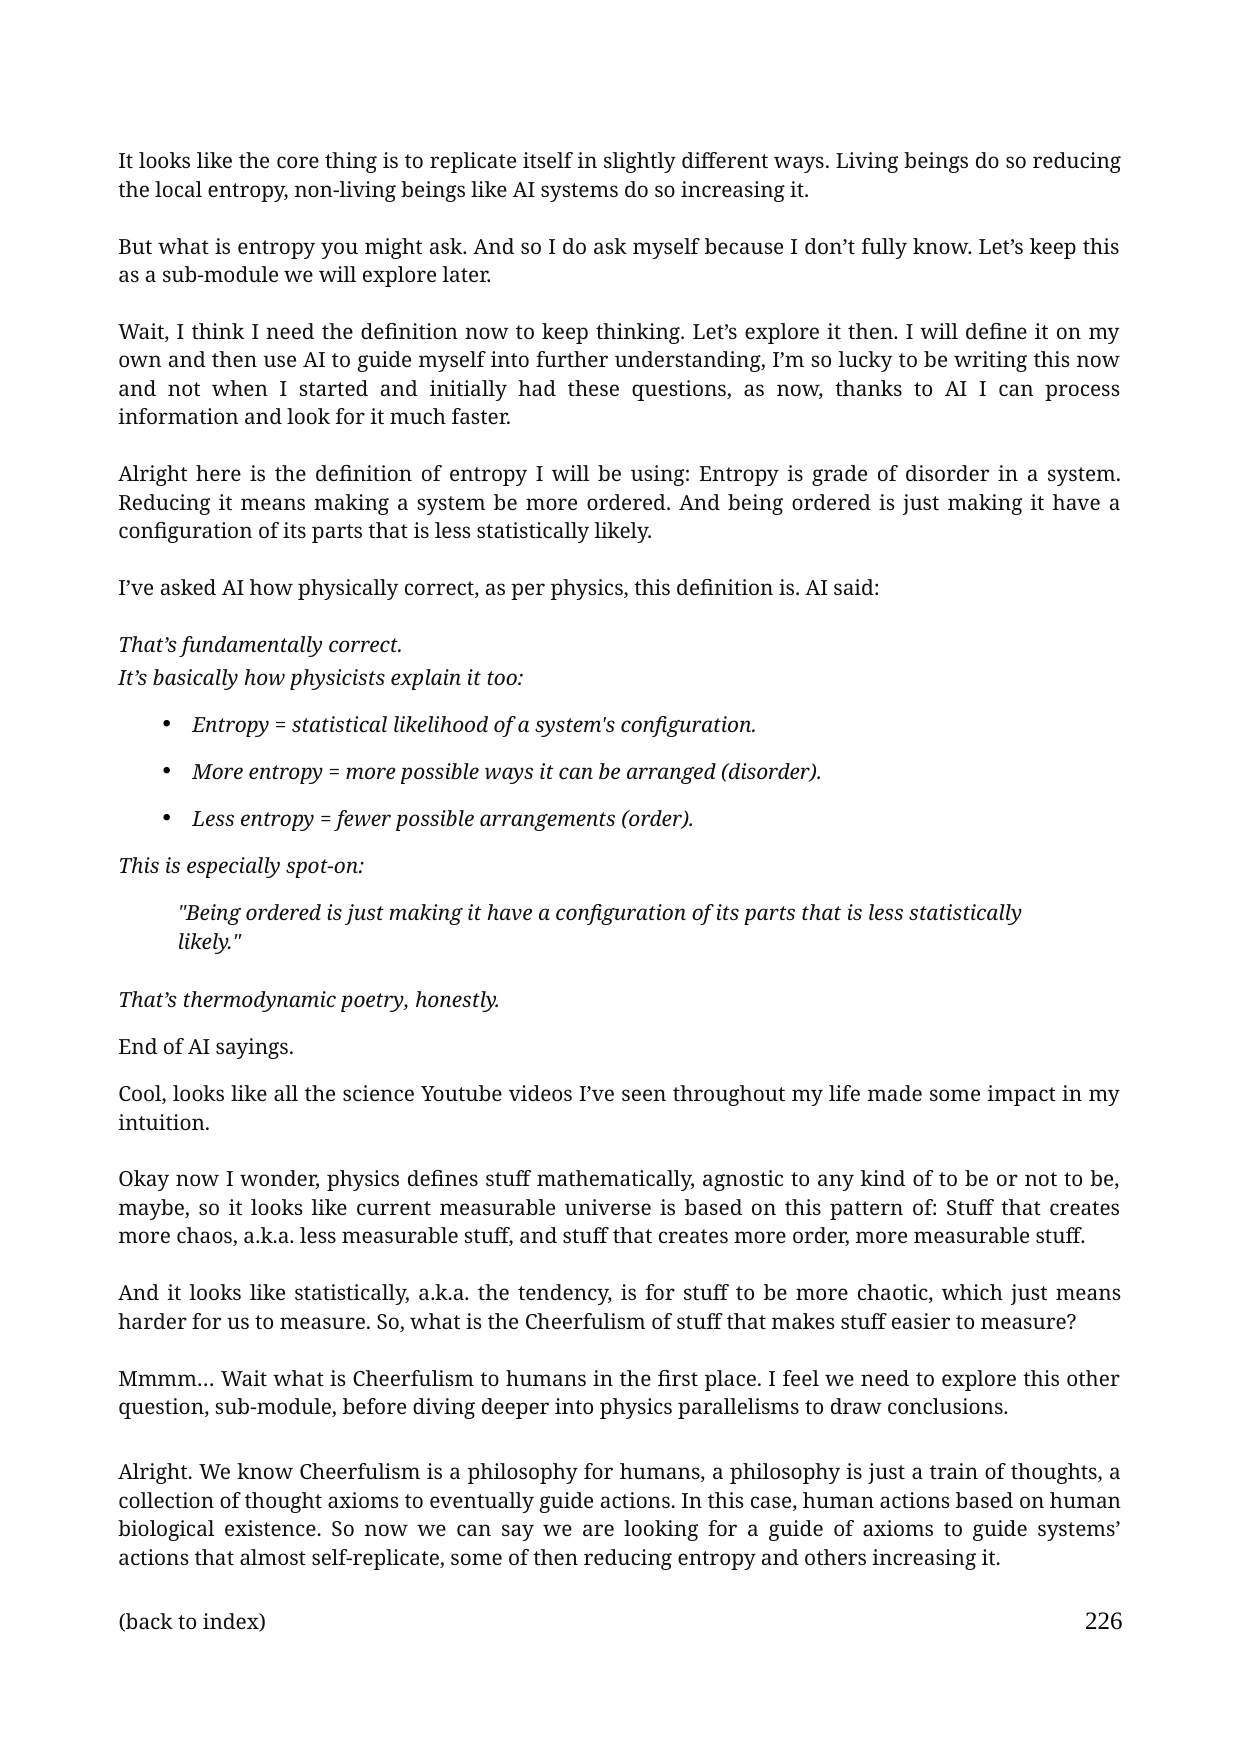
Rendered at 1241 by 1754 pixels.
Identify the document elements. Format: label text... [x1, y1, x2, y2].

text "Being ordered is just making it have a configuration of its parts that is less statistically likely." [177, 898, 1063, 955]
text Cool, looks like all the science Youtube videos I’ve seen throughout my life made some impact in my intuition. [118, 1079, 1122, 1136]
text And it looks like statistically, a.k.a. the tendency, is for stuff to be more chaotic, which just means harder for us to measure. So, what is the Cheerfulism of stuff that makes stuff easier to measure? [118, 1278, 1122, 1335]
text Alright. We know Cheerfulism is a philosophy for humans, a philosophy is just a train of thoughts, a collection of thought axioms to eventually guide actions. In this case, human actions based on human biological existence. So now we can say we are looking for a guide of axioms to guide systems’ actions that almost self-replicate, some of then reducing entropy and others increasing it. [118, 1457, 1122, 1571]
list Less entropy = fewer possible arrangements (order). [162, 804, 1122, 833]
text Wait, I think I need the definition now to keep thinking. Let’s explore it then. I will define it on my own and then use AI to guide myself into further understanding, I’m so lucky to be writing this now and not when I started and initially had these questions, as now, thanks to AI I can process information and look for it much faster. [118, 317, 1122, 431]
text Alright here is the definition of entropy I will be using: Entropy is grade of disorder in a system. Reducing it means making a system be more ordered. And being ordered is just making it have a configuration of its parts that is less statistically likely. [118, 459, 1122, 545]
text Okay now I wonder, physics defines stuff mathematically, agnostic to any kind of to be or not to be, maybe, so it looks like current measurable universe is based on this pattern of: Stuff that creates more chaos, a.k.a. less measurable stuff, and stuff that creates more order, more measurable stuff. [118, 1164, 1122, 1250]
list Entropy = statistical likelihood of a system's configuration. [162, 710, 1122, 738]
list More entropy = more possible ways it can be arranged (disorder). [162, 757, 1122, 785]
text That’s fundamentally correct. It’s basically how physicists explain it too: [118, 630, 1122, 691]
text I’ve asked AI how physically correct, as per physics, this definition is. AI said: [118, 573, 1122, 602]
text It looks like the core thing is to replicate itself in slightly different ways. Living beings do so reducing the local entropy, non-living beings like AI systems do so increasing it. [118, 147, 1122, 203]
text But what is entropy you might ask. And so I do ask myself because I don’t fully know. Let’s keep this as a sub-module we will explore later. [118, 232, 1122, 289]
text Mmmm… Wait what is Cheerfulism to humans in the first place. I feel we need to explore this other question, sub-module, before diving deeper into physics parallelisms to draw conclusions. [118, 1364, 1122, 1421]
text This is especially spot-on: [118, 851, 1122, 880]
text End of AI sayings. [118, 1032, 1122, 1061]
text That’s thermodynamic poetry, honestly. [118, 985, 1122, 1013]
